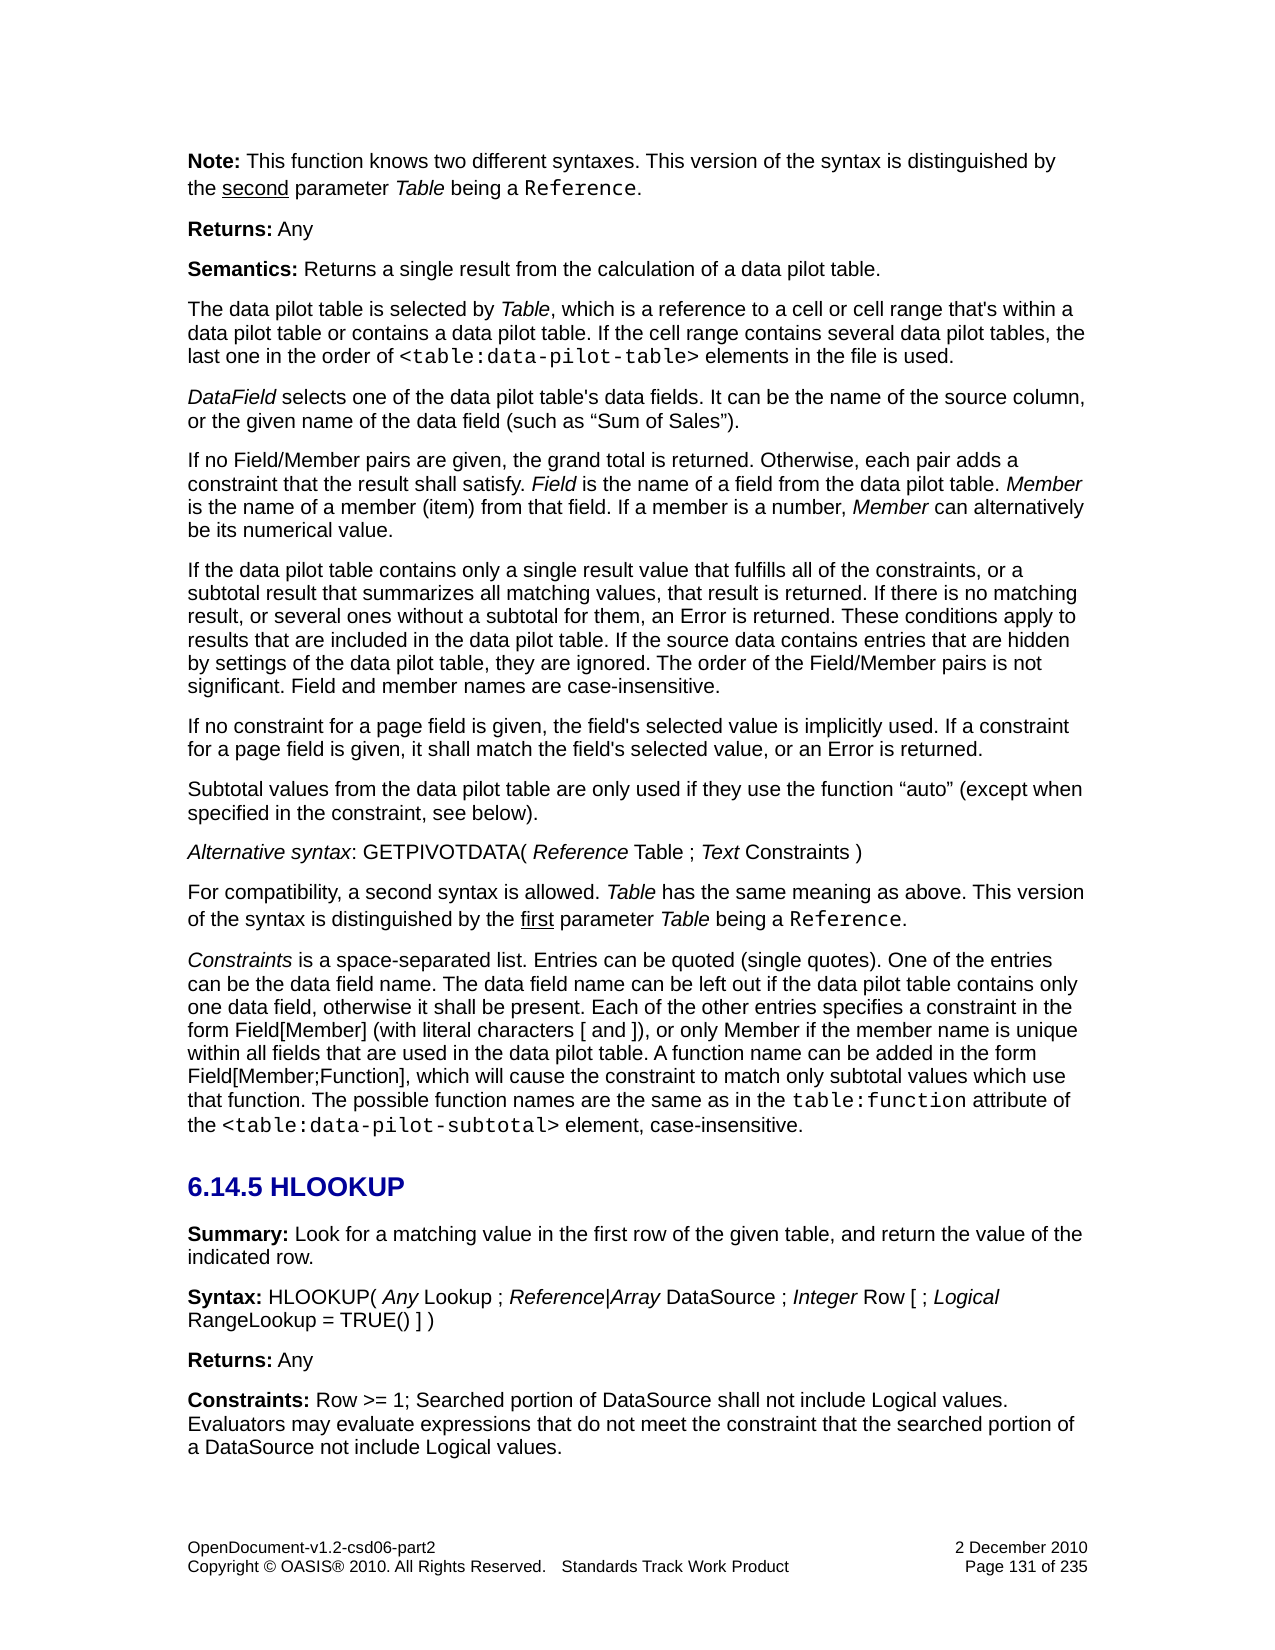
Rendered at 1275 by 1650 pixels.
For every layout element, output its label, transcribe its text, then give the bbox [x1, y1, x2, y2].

text If no Field/Member pairs are given, the grand total is returned. Otherwise, each pair adds a constraint that the result shall satisfy. Field is the name of a field from the data pilot table. Member is the name of a member (item) from that field. If a member is a number, Member can alternatively be its numerical value. [187, 449, 1088, 542]
text If no constraint for a page field is given, the field's selected value is implicitly used. If a constraint for a page field is given, it shall match the field's selected value, or an Error is returned. [187, 715, 1088, 761]
text Summary: Look for a matching value in the first row of the given table, and return the value of the indicated row. [187, 1223, 1088, 1269]
text For compatibility, a second syntax is allowed. Table has the same meaning as above. This version of the syntax is distinguished by the first parameter Table being a Reference. [187, 881, 1088, 932]
text Constraints: Row >= 1; Searched portion of DataSource shall not include Logical values. Evaluators may evaluate expressions that do not meet the constraint that the searched portion of a DataSource not include Logical values. [187, 1389, 1088, 1459]
text If the data pilot table contains only a single result value that fulfills all of the constraints, or a subtotal result that summarizes all matching values, that result is returned. If there is no matching result, or several ones without a subtotal for them, an Error is returned. These conditions apply to results that are included in the data pilot table. If the source data contains entries that are hidden by settings of the data pilot table, they are ignored. The order of the Field/Member pairs is not significant. Field and member names are case-insensitive. [187, 559, 1088, 698]
text Returns: Any [187, 1349, 1088, 1372]
text Semantics: Returns a single result from the calculation of a data pilot table. [187, 258, 1088, 281]
text DataField selects one of the data pilot table's data fields. It can be the name of the source column, or the given name of the data field (such as “Sum of Sales”). [187, 386, 1088, 432]
text Subtotal values from the data pilot table are only used if they use the function “auto” (except when specified in the constraint, see below). [187, 778, 1088, 824]
text Constraints is a space-separated list. Entries can be quoted (single quotes). One of the entries can be the data field name. The data field name can be left out if the data pilot table contains only one data field, otherwise it shall be present. Each of the other entries specifies a constraint in the form Field[Member] (with literal characters [ and ]), or only Member if the member name is unique within all fields that are used in the data pilot table. A function name can be added in the form Field[Member;Function], which will cause the constraint to match only subtotal values which use that function. The possible function names are the same as in the table:function attribute of the <table:data-pilot-subtotal> element, case-insensitive. [187, 949, 1088, 1138]
text The data pilot table is selected by Table, which is a reference to a cell or cell range that's within a data pilot table or contains a data pilot table. If the cell range contains several data pilot tables, the last one in the order of <table:data-pilot-table> elements in the file is used. [187, 298, 1088, 369]
text Note: This function knows two different syntaxes. This version of the syntax is distinguished by the second parameter Table being a Reference. [187, 150, 1088, 201]
text Syntax: HLOOKUP( Any Lookup ; Reference|Array DataSource ; Integer Row [ ; Logical RangeLookup = TRUE() ] ) [187, 1286, 1088, 1332]
subtitle HLOOKUP [187, 1172, 1088, 1202]
text Alternative syntax: GETPIVOTDATA( Reference Table ; Text Constraints ) [187, 841, 1088, 864]
text Returns: Any [187, 218, 1088, 241]
